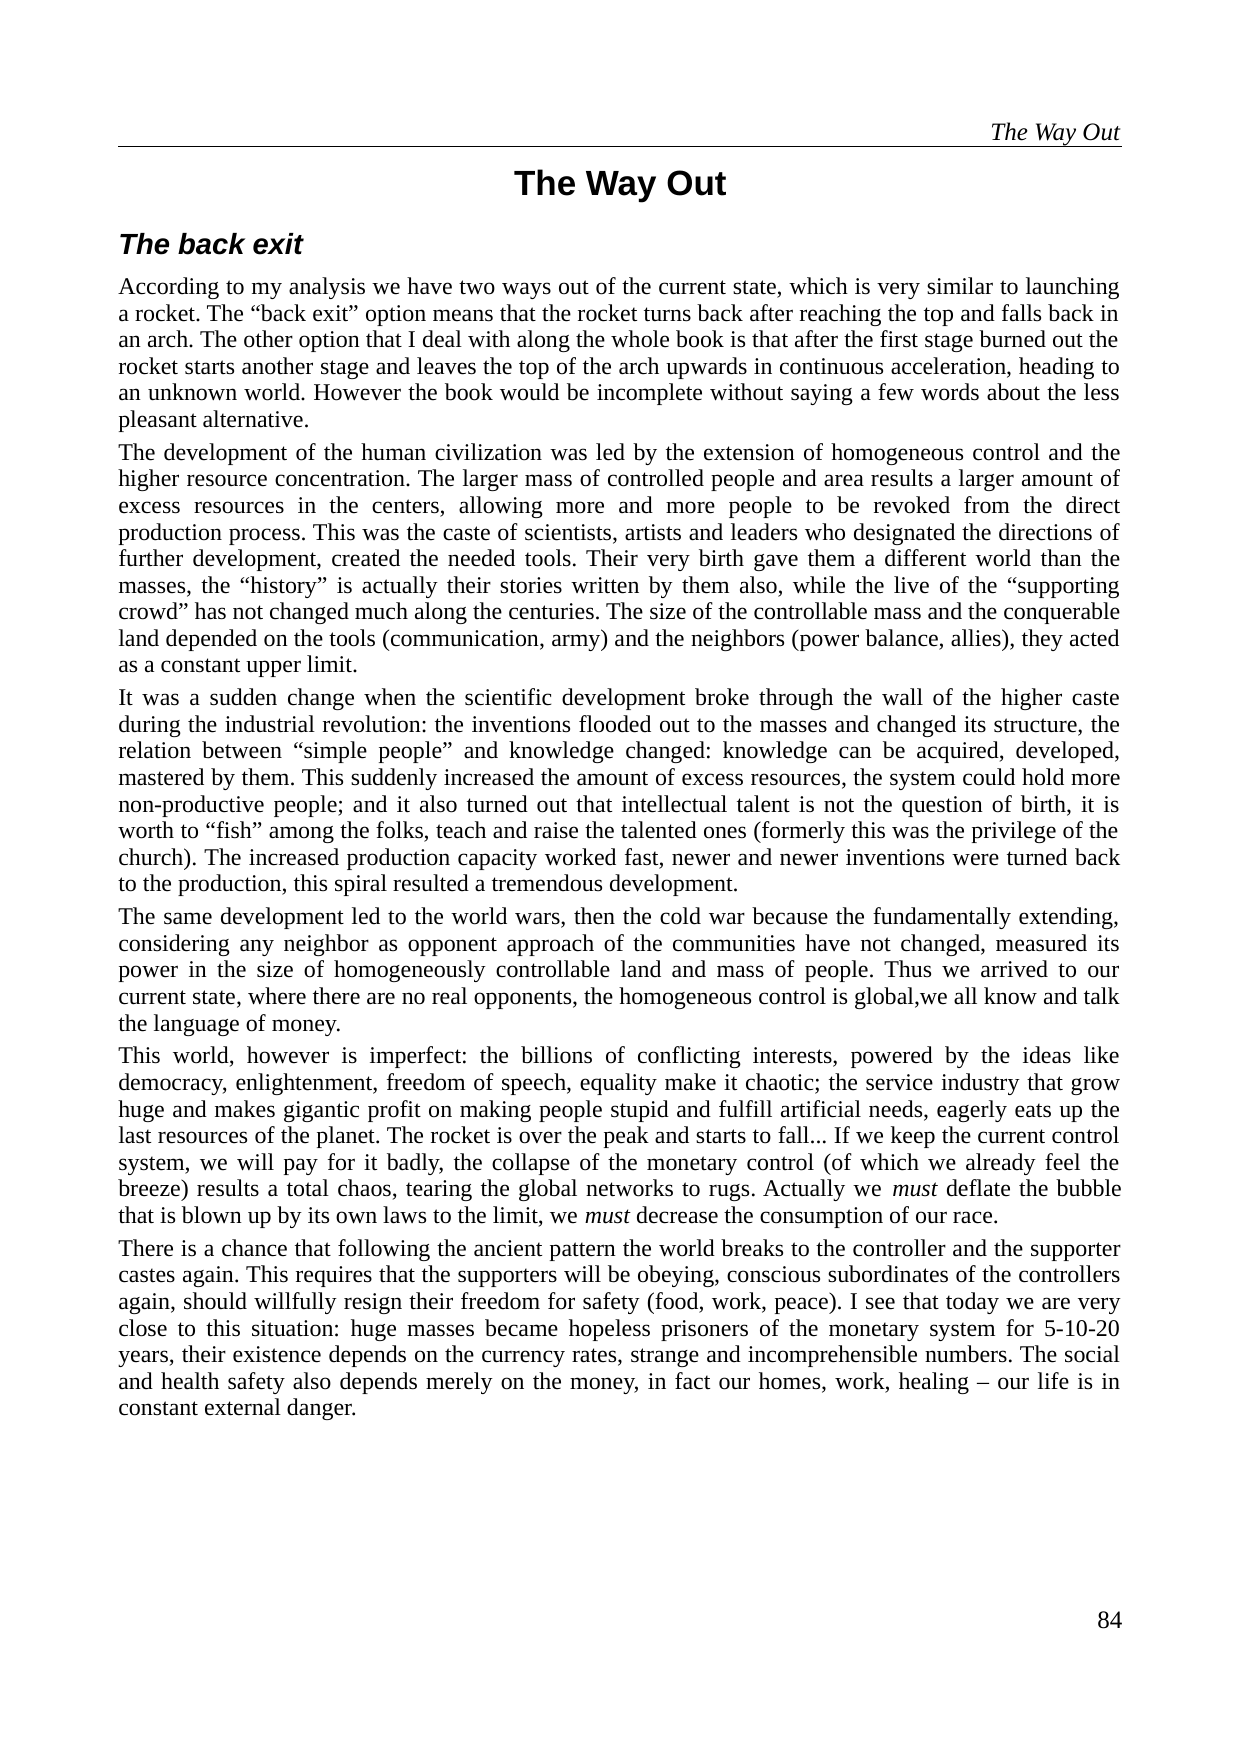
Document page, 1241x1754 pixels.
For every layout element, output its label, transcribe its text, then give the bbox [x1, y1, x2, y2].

text It was a sudden change when the scientific development broke through the wall of the higher caste during the industrial revolution: the inventions flooded out to the masses and changed its structure, the relation between “simple people” and knowledge changed: knowledge can be acquired, developed, mastered by them. This suddenly increased the amount of excess resources, the system could hold more non-productive people; and it also turned out that intellectual talent is not the question of birth, it is worth to “fish” among the folks, teach and raise the talented ones (formerly this was the privilege of the church). The increased production capacity worked fast, newer and newer inventions were turned back to the production, this spiral resulted a tremendous development. [118, 684, 1122, 897]
subtitle The back exit [118, 228, 1122, 261]
text This world, however is imperfect: the billions of conflicting interests, powered by the ideas like democracy, enlightenment, freedom of speech, equality make it chaotic; the service industry that grow huge and makes gigantic profit on making people stupid and fulfill artificial needs, eagerly eats up the last resources of the planet. The rocket is over the peak and starts to fall... If we keep the current control system, we will pay for it badly, the collapse of the monetary control (of which we already feel the breeze) results a total chaos, tearing the global networks to rugs. Actually we must deflate the bubble that is blown up by its own laws to the limit, we must decrease the consumption of our race. [118, 1043, 1122, 1229]
text The development of the human civilization was led by the extension of homogeneous control and the higher resource concentration. The larger mass of controlled people and area results a larger amount of excess resources in the centers, allowing more and more people to be revoked from the direct production process. This was the caste of scientists, artists and leaders who designated the directions of further development, created the needed tools. Their very birth gave them a different world than the masses, the “history” is actually their stories written by them also, while the live of the “supporting crowd” has not changed much along the centuries. The size of the controllable mass and the conquerable land depended on the tools (communication, army) and the neighbors (power balance, allies), they acted as a constant upper limit. [118, 439, 1122, 678]
text The same development led to the world wars, then the cold war because the fundamentally extending, considering any neighbor as opponent approach of the communities have not changed, measured its power in the size of homogeneously controllable land and mass of people. Thus we arrived to our current state, where there are no real opponents, the homogeneous control is global,we all know and talk the language of money. [118, 903, 1122, 1036]
subtitle The Way Out [118, 164, 1122, 203]
text According to my analysis we have two ways out of the current state, which is very similar to launching a rocket. The “back exit” option means that the rocket turns back after reaching the top and falls back in an arch. The other option that I deal with along the whole book is that after the first stage burned out the rocket starts another stage and leaves the top of the arch upwards in continuous acceleration, heading to an unknown world. However the book would be incomplete without saying a few words about the less pleasant alternative. [118, 273, 1122, 432]
text There is a chance that following the ancient pattern the world breaks to the controller and the supporter castes again. This requires that the supporters will be obeying, conscious subordinates of the controllers again, should willfully resign their freedom for safety (food, work, peace). I see that today we are very close to this situation: huge masses became hopeless prisoners of the monetary system for 5-10-20 years, their existence depends on the currency rates, strange and incomprehensible numbers. The social and health safety also depends merely on the money, in fact our homes, work, healing – our life is in constant external danger. [118, 1235, 1122, 1421]
